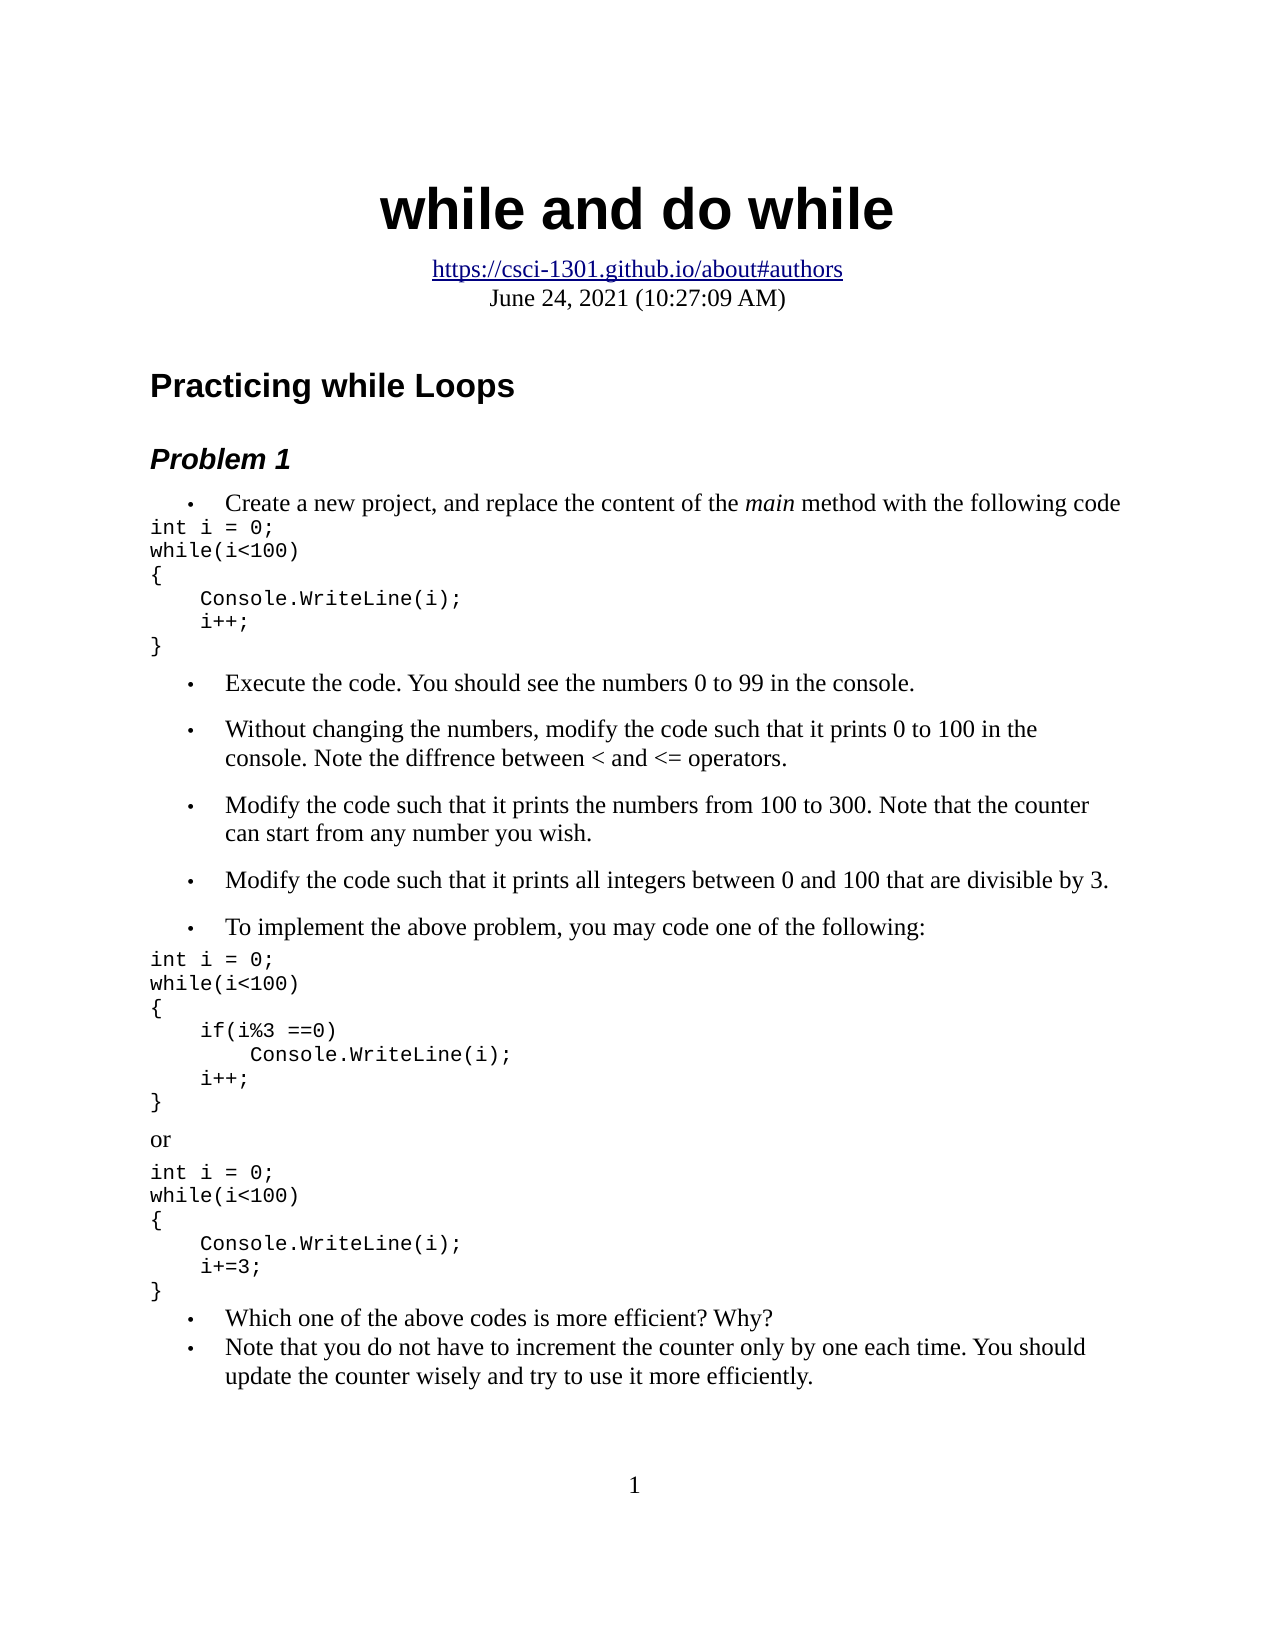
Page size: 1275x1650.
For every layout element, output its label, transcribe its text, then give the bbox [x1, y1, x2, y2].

list Without changing the numbers, modify the code such that it prints 0 to 100 in the console. Note the diffrence between < and <= operators. [187, 714, 1125, 772]
text while(i<100) [150, 973, 1125, 997]
subtitle Practicing while Loops [150, 366, 1125, 404]
text { [150, 564, 1125, 588]
text i++; [150, 611, 1125, 635]
text int i = 0; [150, 1162, 1125, 1185]
list Modify the code such that it prints all integers between 0 and 100 that are divisible by 3. [187, 865, 1125, 894]
list Create a new project, and replace the content of the main method with the following code [187, 488, 1125, 517]
text i++; [150, 1068, 1125, 1091]
text while(i<100) [150, 1185, 1125, 1209]
text { [150, 997, 1125, 1020]
text int i = 0; [150, 517, 1125, 540]
text June 24, 2021 (10:27:09 AM) [150, 283, 1125, 312]
list To implement the above problem, you may code one of the following: [187, 912, 1125, 941]
list Which one of the above codes is more efficient? Why? [187, 1303, 1125, 1332]
title while and do while [150, 175, 1125, 242]
text https://csci-1301.github.io/about#authors [150, 254, 1125, 283]
subtitle Problem 1 [150, 442, 1125, 476]
list Note that you do not have to increment the counter only by one each time. You should update the counter wisely and try to use it more efficiently. [187, 1332, 1125, 1390]
text while(i<100) [150, 540, 1125, 564]
text Console.WriteLine(i); [150, 588, 1125, 611]
text int i = 0; [150, 949, 1125, 973]
text { [150, 1209, 1125, 1233]
text Console.WriteLine(i); [150, 1233, 1125, 1256]
text i+=3; [150, 1256, 1125, 1280]
text } [150, 635, 1125, 659]
text } [150, 1280, 1125, 1303]
text Console.WriteLine(i); [150, 1044, 1125, 1068]
list Modify the code such that it prints the numbers from 100 to 300. Note that the counter can start from any number you wish. [187, 790, 1125, 847]
text } [150, 1091, 1125, 1115]
list Execute the code. You should see the numbers 0 to 99 in the console. [187, 668, 1125, 696]
text or [150, 1124, 1125, 1153]
text if(i%3 ==0) [150, 1020, 1125, 1044]
